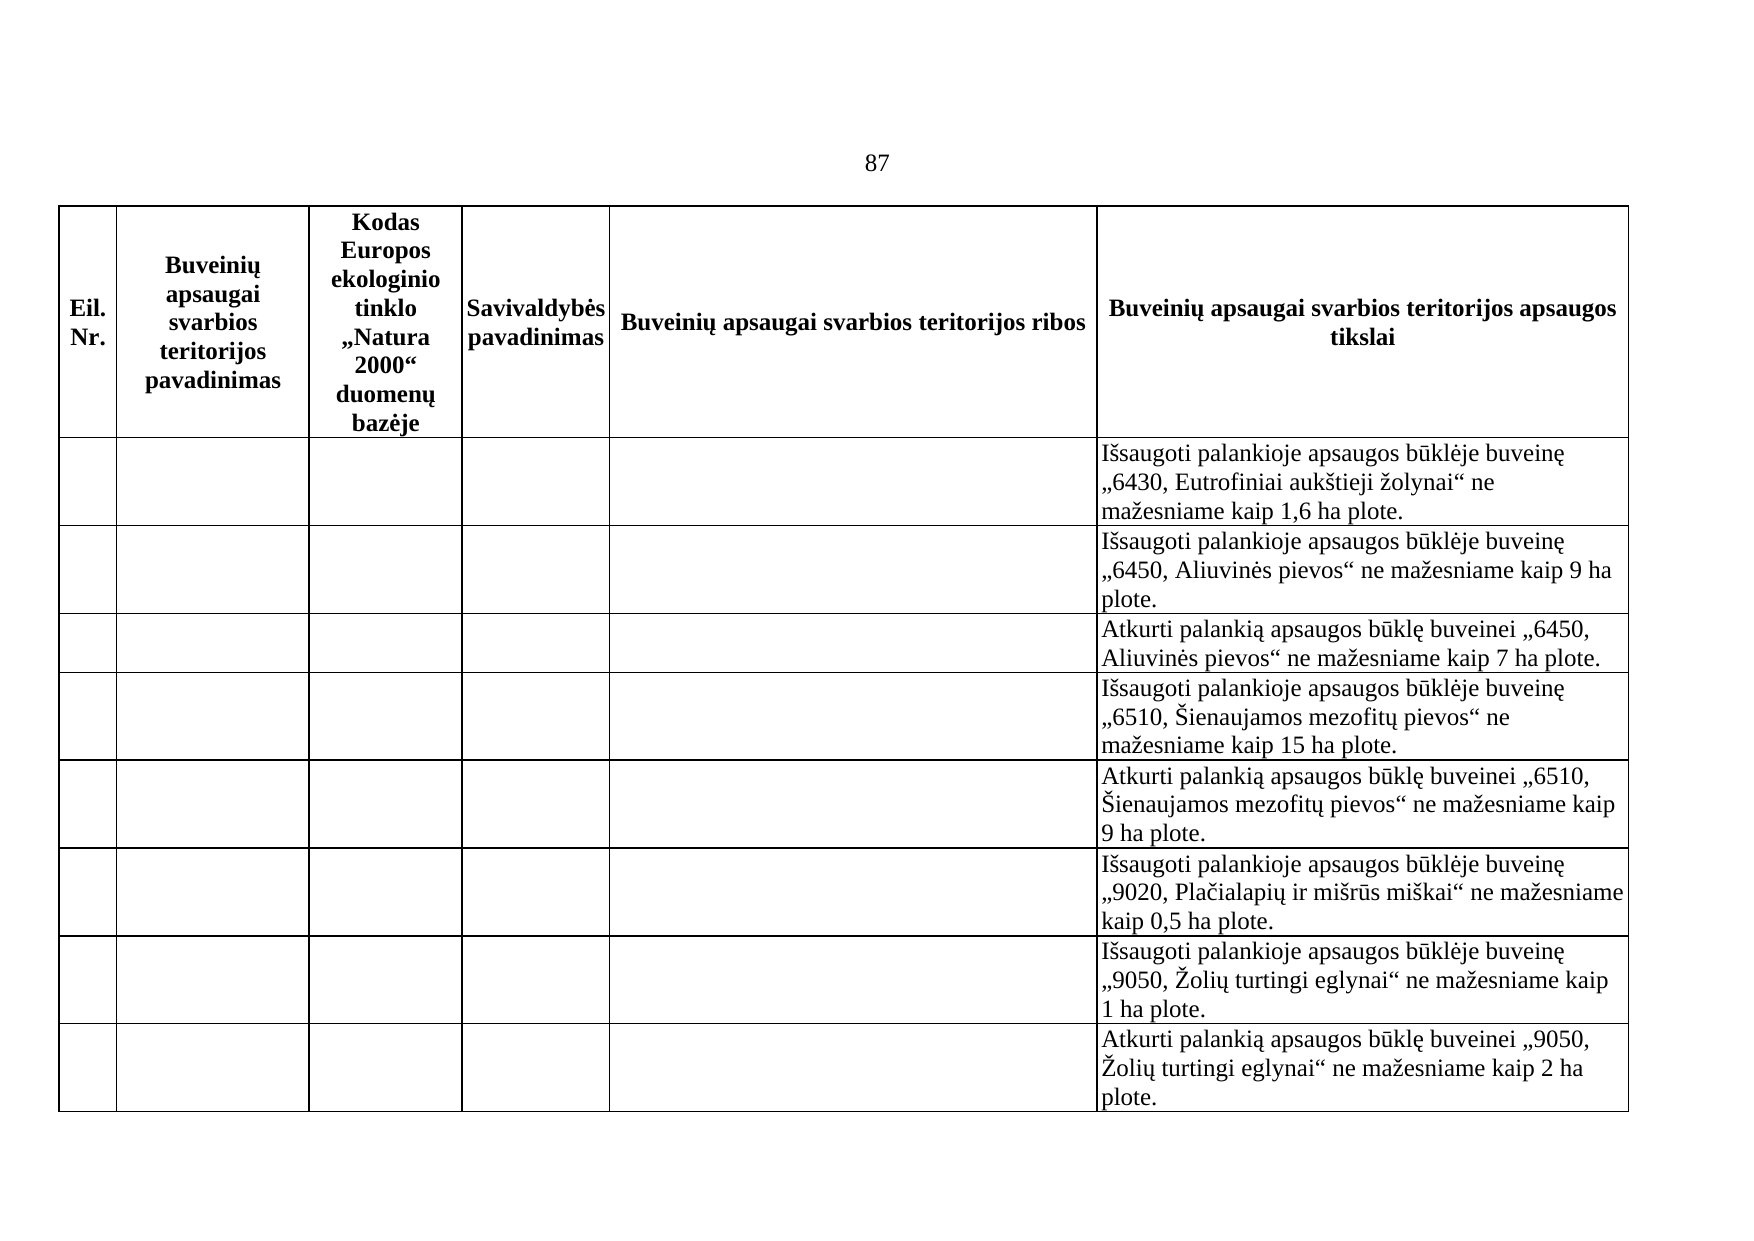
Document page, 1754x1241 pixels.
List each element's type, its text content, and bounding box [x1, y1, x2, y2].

table_cell [610, 937, 1096, 1023]
table_cell [310, 614, 461, 671]
table_cell [610, 526, 1096, 612]
table_cell [610, 438, 1096, 524]
table_cell [463, 438, 609, 524]
table_cell [117, 1024, 308, 1111]
table_cell [310, 937, 461, 1023]
table_header Kodas Europos ekologinio tinklo „Natura 2000“ duomenų bazėje [310, 207, 461, 437]
table_cell [610, 761, 1096, 847]
table_cell [463, 673, 609, 759]
table_cell [610, 614, 1096, 671]
table_cell Atkurti palankią apsaugos būklę buveinei „6510, Šienaujamos mezofitų pievos“ ne mažesniame kaip 9 ha plote. [1098, 761, 1628, 847]
table_header Savivaldybės pavadinimas [463, 207, 609, 437]
table_cell Atkurti palankią apsaugos būklę buveinei „6450, Aliuvinės pievos“ ne mažesniame kaip 7 ha plote. [1098, 614, 1628, 671]
table_cell [60, 849, 116, 935]
table_cell [463, 614, 609, 671]
table_cell [310, 1024, 461, 1111]
table_cell Išsaugoti palankioje apsaugos būklėje buveinę „9050, Žolių turtingi eglynai“ ne mažesniame kaip 1 ha plote. [1098, 937, 1628, 1023]
table_cell [117, 937, 308, 1023]
table_cell [463, 526, 609, 612]
table_header Buveinių apsaugai svarbios teritorijos ribos [610, 207, 1096, 437]
table_cell Išsaugoti palankioje apsaugos būklėje buveinę „9020, Plačialapių ir mišrūs miškai“ ne mažesniame kaip 0,5 ha plote. [1098, 849, 1628, 935]
table_cell [60, 761, 116, 847]
table_cell [463, 1024, 609, 1111]
table_cell [610, 1024, 1096, 1111]
table_cell [610, 673, 1096, 759]
table_cell [60, 673, 116, 759]
table_cell [60, 614, 116, 671]
table_header Buveinių apsaugai svarbios teritorijos apsaugos tikslai [1098, 207, 1628, 437]
table_cell [463, 937, 609, 1023]
table_cell Atkurti palankią apsaugos būklę buveinei „9050, Žolių turtingi eglynai“ ne mažesniame kaip 2 ha plote. [1098, 1024, 1628, 1111]
table_cell [117, 849, 308, 935]
table_cell [310, 526, 461, 612]
table_cell [60, 937, 116, 1023]
table_cell [117, 614, 308, 671]
table_cell [117, 438, 308, 524]
table_cell [60, 526, 116, 612]
table_cell Išsaugoti palankioje apsaugos būklėje buveinę „6450, Aliuvinės pievos“ ne mažesniame kaip 9 ha plote. [1098, 526, 1628, 612]
table_cell [117, 526, 308, 612]
table_cell [310, 849, 461, 935]
table_header Eil. Nr. [60, 207, 116, 437]
table_cell [117, 761, 308, 847]
table_cell [310, 761, 461, 847]
table_cell Išsaugoti palankioje apsaugos būklėje buveinę „6430, Eutrofiniai aukštieji žolynai“ ne mažesniame kaip 1,6 ha plote. [1098, 438, 1628, 524]
table_cell [60, 438, 116, 524]
table_cell [610, 849, 1096, 935]
table_cell Išsaugoti palankioje apsaugos būklėje buveinę „6510, Šienaujamos mezofitų pievos“ ne mažesniame kaip 15 ha plote. [1098, 673, 1628, 759]
table_header Buveinių apsaugai svarbios teritorijos pavadinimas [117, 207, 308, 437]
table_cell [117, 673, 308, 759]
table_cell [463, 761, 609, 847]
table_cell [463, 849, 609, 935]
table_cell [60, 1024, 116, 1111]
table_cell [310, 673, 461, 759]
table_cell [310, 438, 461, 524]
